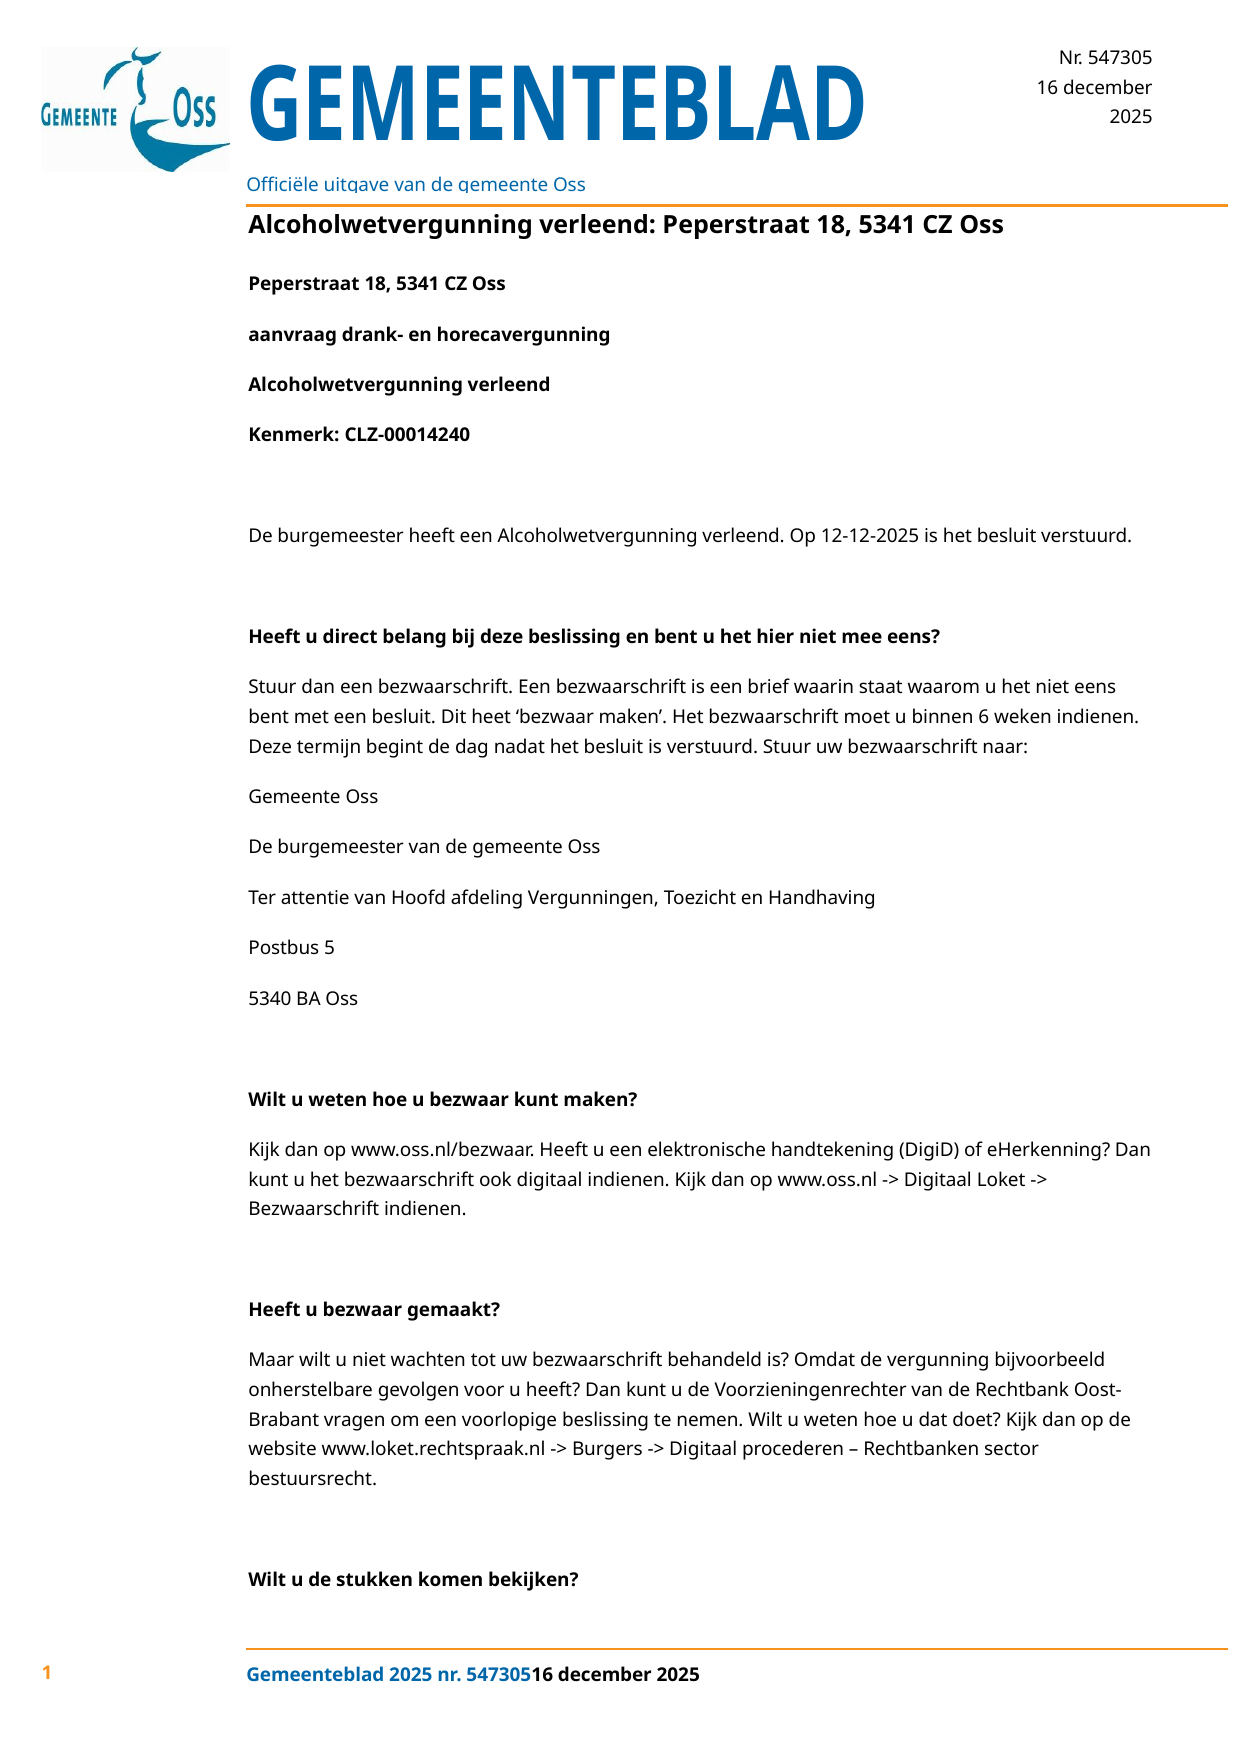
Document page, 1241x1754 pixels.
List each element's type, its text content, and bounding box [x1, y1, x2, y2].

text aanvraag drank- en horecavergunning [248, 321, 1152, 346]
text De burgemeester van de gemeente Oss [248, 834, 1152, 859]
text Kenmerk: CLZ-00014240 [248, 422, 1152, 447]
text Peperstraat 18, 5341 CZ Oss [248, 270, 1152, 296]
text Heeft u direct belang bij deze beslissing en bent u het hier niet mee eens? [248, 623, 1152, 649]
text Maar wilt u niet wachten tot uw bezwaarschrift behandeld is? Omdat de vergunning bijvoorbeeld onherstelbare gevolgen voor u heeft? Dan kunt u de Voorzieningenrechter van de Rechtbank Oost-Brabant vragen om een voorlopige beslissing te nemen. Wilt u weten hoe u dat doet? Kijk dan op de website www.loket.rechtspraak.nl -> Burgers -> Digitaal procederen – Rechtbanken sector bestuursrecht. [248, 1347, 1152, 1491]
text Postbus 5 [248, 934, 1152, 960]
picture [41, 47, 231, 172]
text Gemeente Oss [248, 783, 1152, 809]
text De burgemeester heeft een Alcoholwetvergunning verleend. Op 12-12-2025 is het besluit verstuurd. [248, 522, 1152, 548]
text Wilt u de stukken komen bekijken? [248, 1566, 1152, 1591]
text Kijk dan op www.oss.nl/bezwaar. Heeft u een elektronische handtekening (DigiD) of eHerkenning? Dan kunt u het bezwaarschrift ook digitaal indienen. Kijk dan op www.oss.nl -> Digitaal Loket -> Bezwaarschrift indienen. [248, 1136, 1152, 1221]
text Alcoholwetvergunning verleend [248, 371, 1152, 397]
text 5340 BA Oss [248, 985, 1152, 1011]
text Alcoholwetvergunning verleend: Peperstraat 18, 5341 CZ Oss [248, 207, 1152, 241]
text Stuur dan een bezwaarschrift. Een bezwaarschrift is een brief waarin staat waarom u het niet eens bent met een besluit. Dit heet ‘bezwaar maken’. Het bezwaarschrift moet u binnen 6 weken indienen. Deze termijn begint de dag nadat het besluit is verstuurd. Stuur uw bezwaarschrift naar: [248, 674, 1152, 758]
text Ter attentie van Hoofd afdeling Vergunningen, Toezicht en Handhaving [248, 884, 1152, 910]
text Heeft u bezwaar gemaakt? [248, 1296, 1152, 1322]
text Wilt u weten hoe u bezwaar kunt maken? [248, 1086, 1152, 1111]
